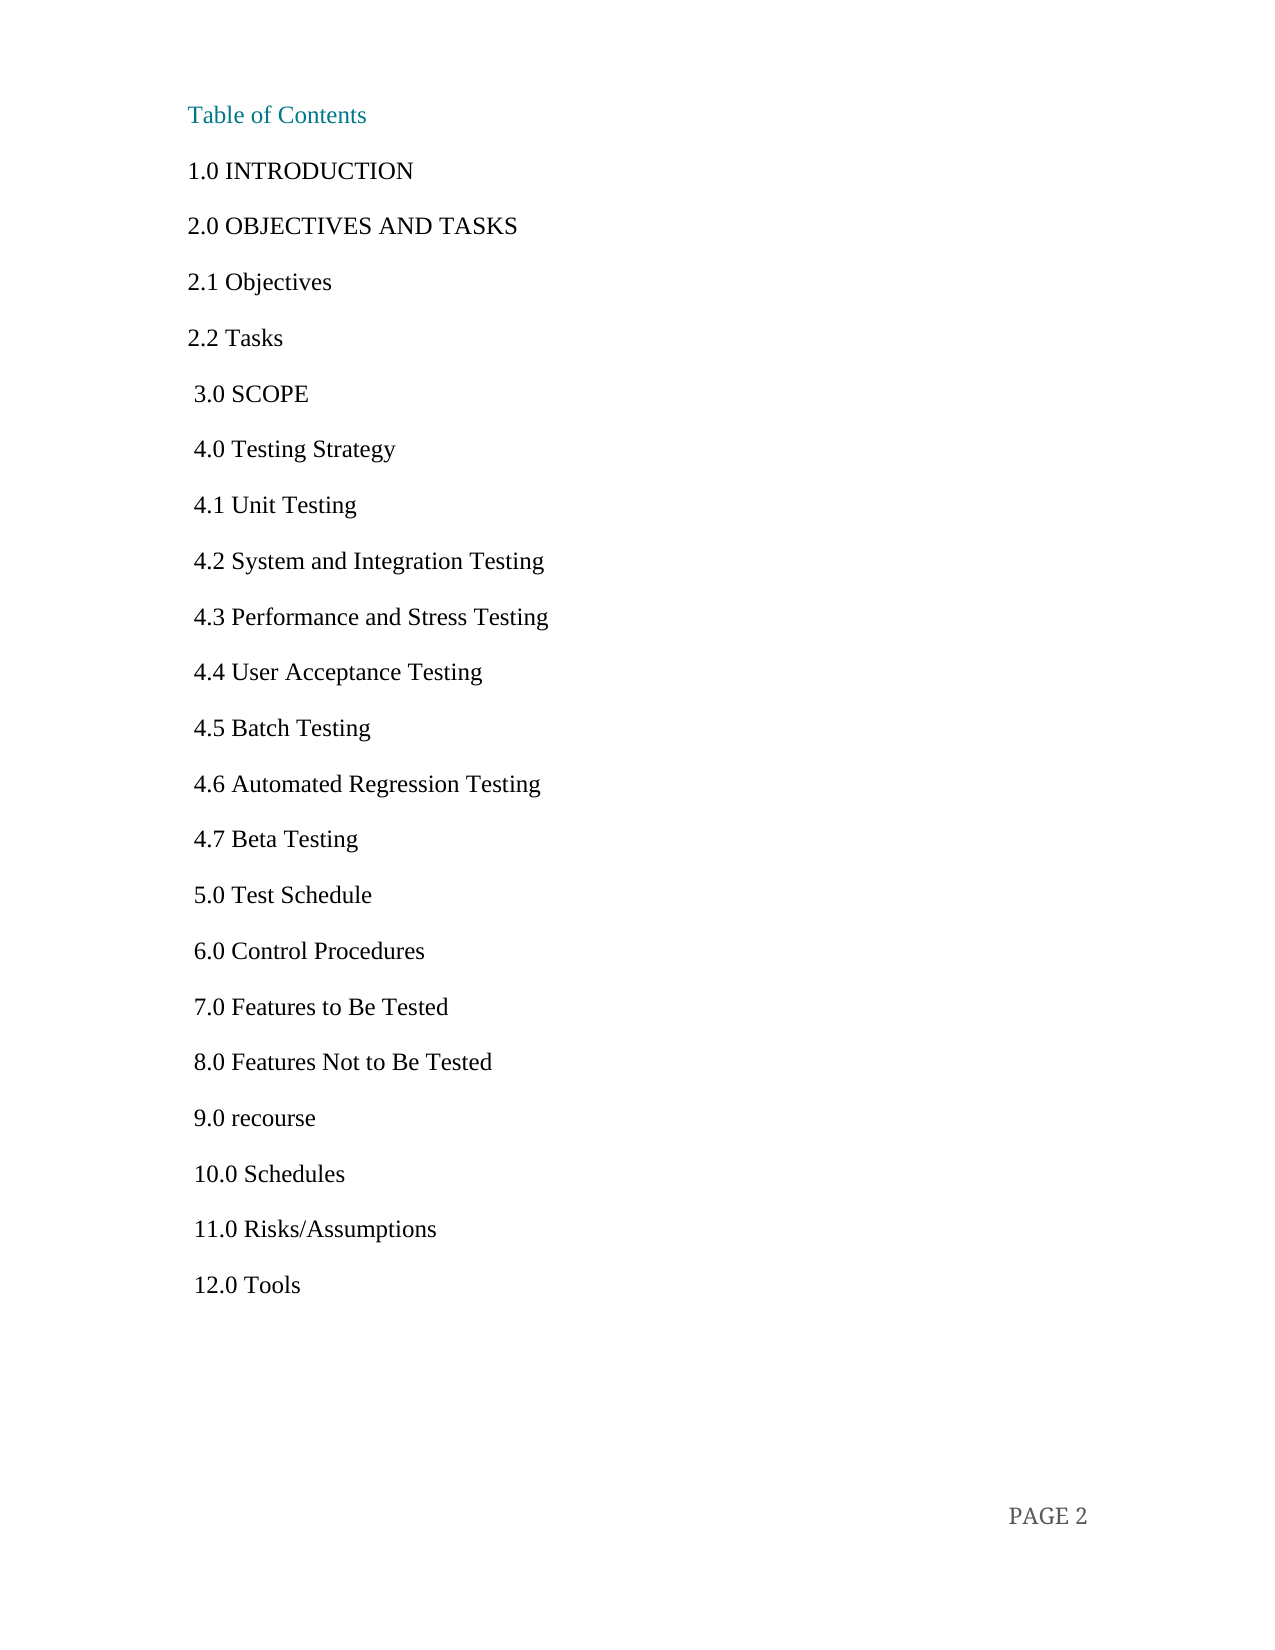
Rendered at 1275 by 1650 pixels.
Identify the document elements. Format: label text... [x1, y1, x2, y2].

subtitle 4.1 Unit Testing [187, 490, 1087, 519]
subtitle 7.0 Features to Be Tested [187, 992, 1087, 1020]
subtitle 4.7 Beta Testing [187, 824, 1087, 853]
subtitle 4.0 Testing Strategy [187, 434, 1087, 463]
subtitle 4.4 User Acceptance Testing [187, 657, 1087, 686]
subtitle 6.0 Control Procedures [187, 936, 1087, 965]
subtitle 10.0 Schedules [187, 1159, 1087, 1188]
subtitle 3.0 SCOPE [187, 379, 1087, 407]
subtitle 9.0 recourse [187, 1103, 1087, 1132]
subtitle 2.1 Objectives [187, 267, 1087, 296]
subtitle Table of Contents [187, 100, 1087, 129]
subtitle 5.0 Test Schedule [187, 880, 1087, 909]
subtitle 2.0 OBJECTIVES AND TASKS [187, 211, 1087, 240]
subtitle 4.3 Performance and Stress Testing [187, 602, 1087, 630]
subtitle 4.2 System and Integration Testing [187, 546, 1087, 574]
subtitle 1.0 INTRODUCTION [187, 156, 1087, 184]
subtitle 12.0 Tools [187, 1270, 1087, 1299]
subtitle 4.6 Automated Regression Testing [187, 769, 1087, 797]
subtitle 8.0 Features Not to Be Tested [187, 1047, 1087, 1076]
subtitle 2.2 Tasks [187, 323, 1087, 352]
subtitle 4.5 Batch Testing [187, 713, 1087, 742]
subtitle 11.0 Risks/Assumptions [187, 1214, 1087, 1243]
